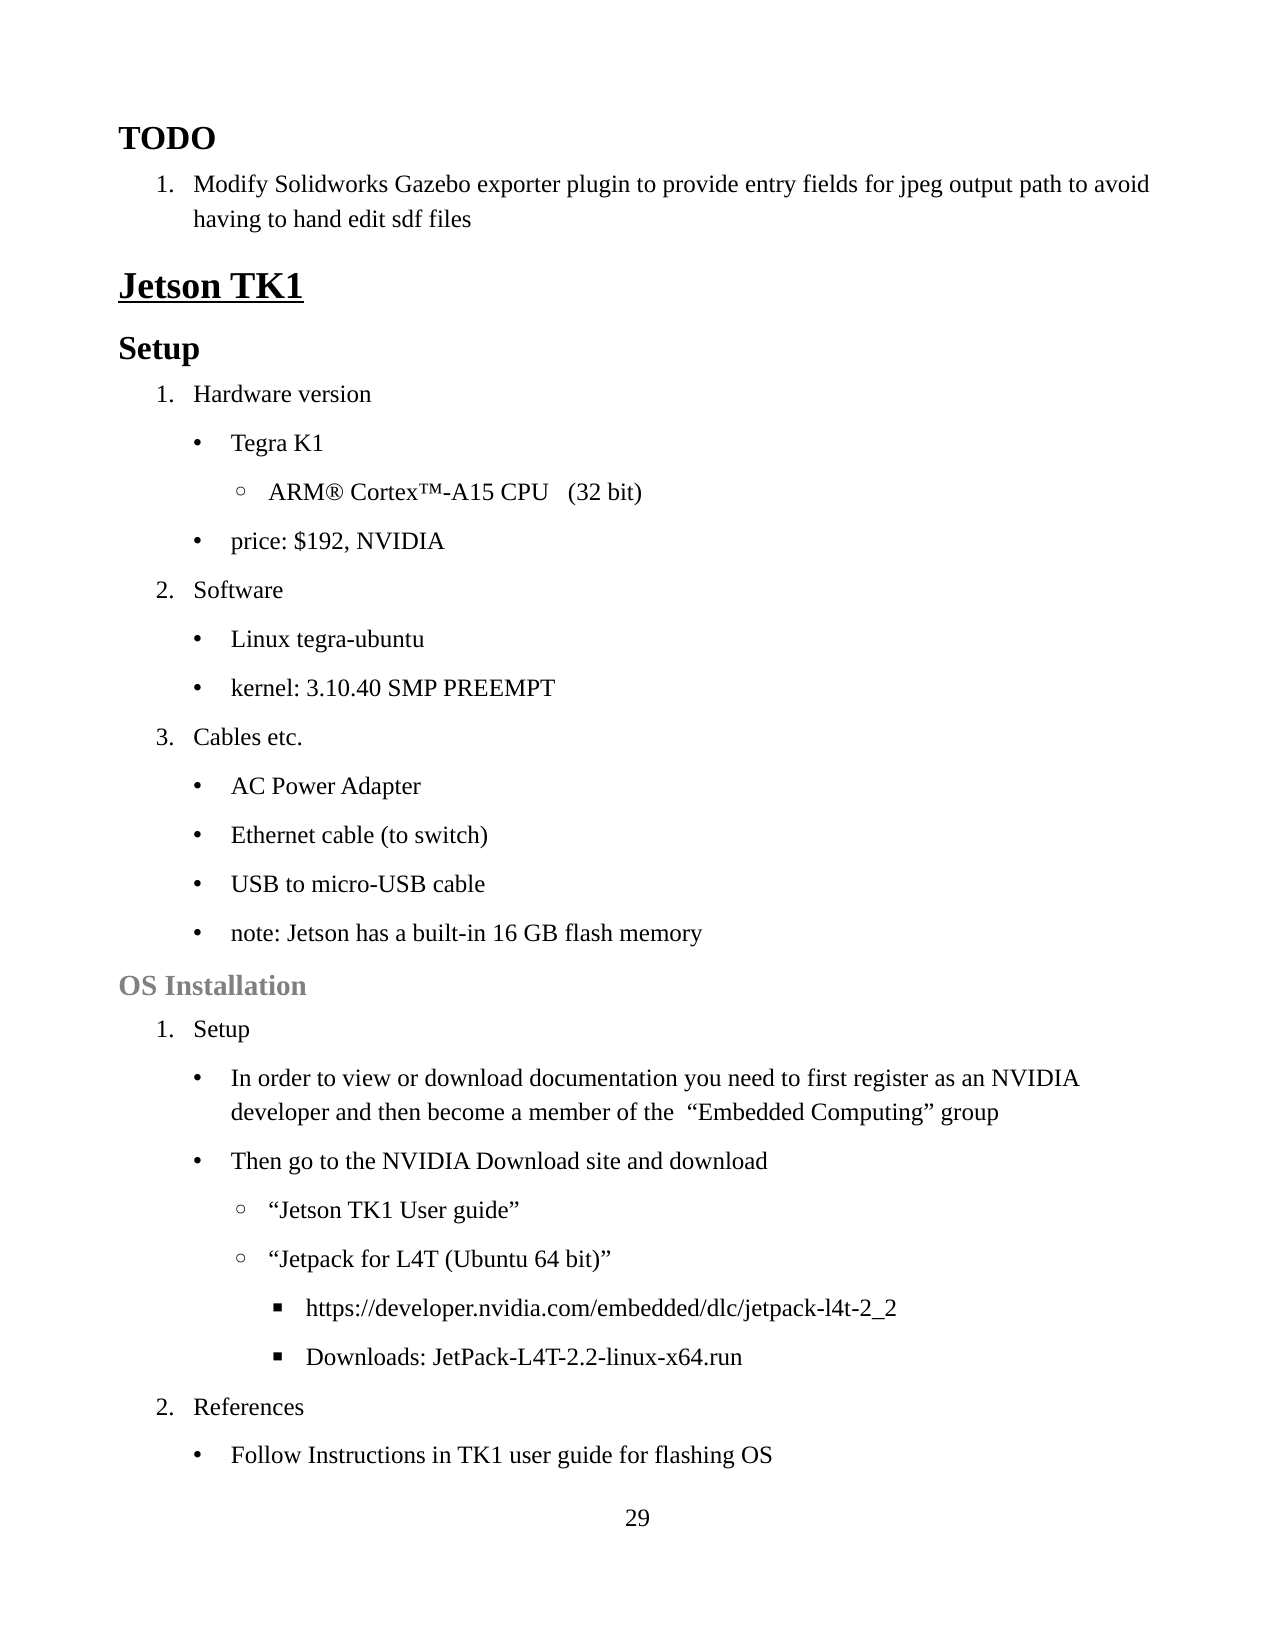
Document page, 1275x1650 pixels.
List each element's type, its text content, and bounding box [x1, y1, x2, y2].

list Setup [156, 1014, 1157, 1042]
list Then go to the NVIDIA Download site and download [193, 1146, 1157, 1175]
list Follow Instructions in TK1 user guide for flashing OS [193, 1441, 1157, 1469]
list AC Power Adapter [193, 771, 1157, 800]
list Tegra K1 [193, 428, 1157, 457]
list In order to view or download documentation you need to first register as an NVIDIA developer and then become a member of the “Embedded Computing” group [193, 1063, 1157, 1126]
list Modify Solidworks Gazebo exporter plugin to provide entry fields for jpeg output path to avoid having to hand edit sdf files [156, 169, 1157, 232]
list References [156, 1392, 1157, 1420]
list ARM® Cortex™-A15 CPU (32 bit) [231, 477, 1157, 506]
list price: $192, NVIDIA [193, 526, 1157, 555]
list Ethernet cable (to switch) [193, 820, 1157, 849]
subtitle Setup [118, 328, 1157, 366]
list “Jetpack for L4T (Ubuntu 64 bit)” [231, 1244, 1157, 1273]
subtitle Jetson TK1 [118, 263, 1157, 307]
list Software [156, 575, 1157, 604]
list Hardware version [156, 379, 1157, 408]
list Downloads: JetPack-L4T-2.2-linux-x64.run [268, 1342, 1157, 1371]
list “Jetson TK1 User guide” [231, 1195, 1157, 1224]
subtitle TODO [118, 118, 1157, 157]
list https://developer.nvidia.com/embedded/dlc/jetpack-l4t-2_2 [268, 1293, 1157, 1322]
list USB to micro-USB cable [193, 869, 1157, 898]
subtitle OS Installation [118, 968, 1157, 1001]
list note: Jetson has a built-in 16 GB flash memory [193, 918, 1157, 947]
list kernel: 3.10.40 SMP PREEMPT [193, 673, 1157, 702]
list Cables etc. [156, 722, 1157, 751]
list Linux tegra-ubuntu [193, 624, 1157, 653]
